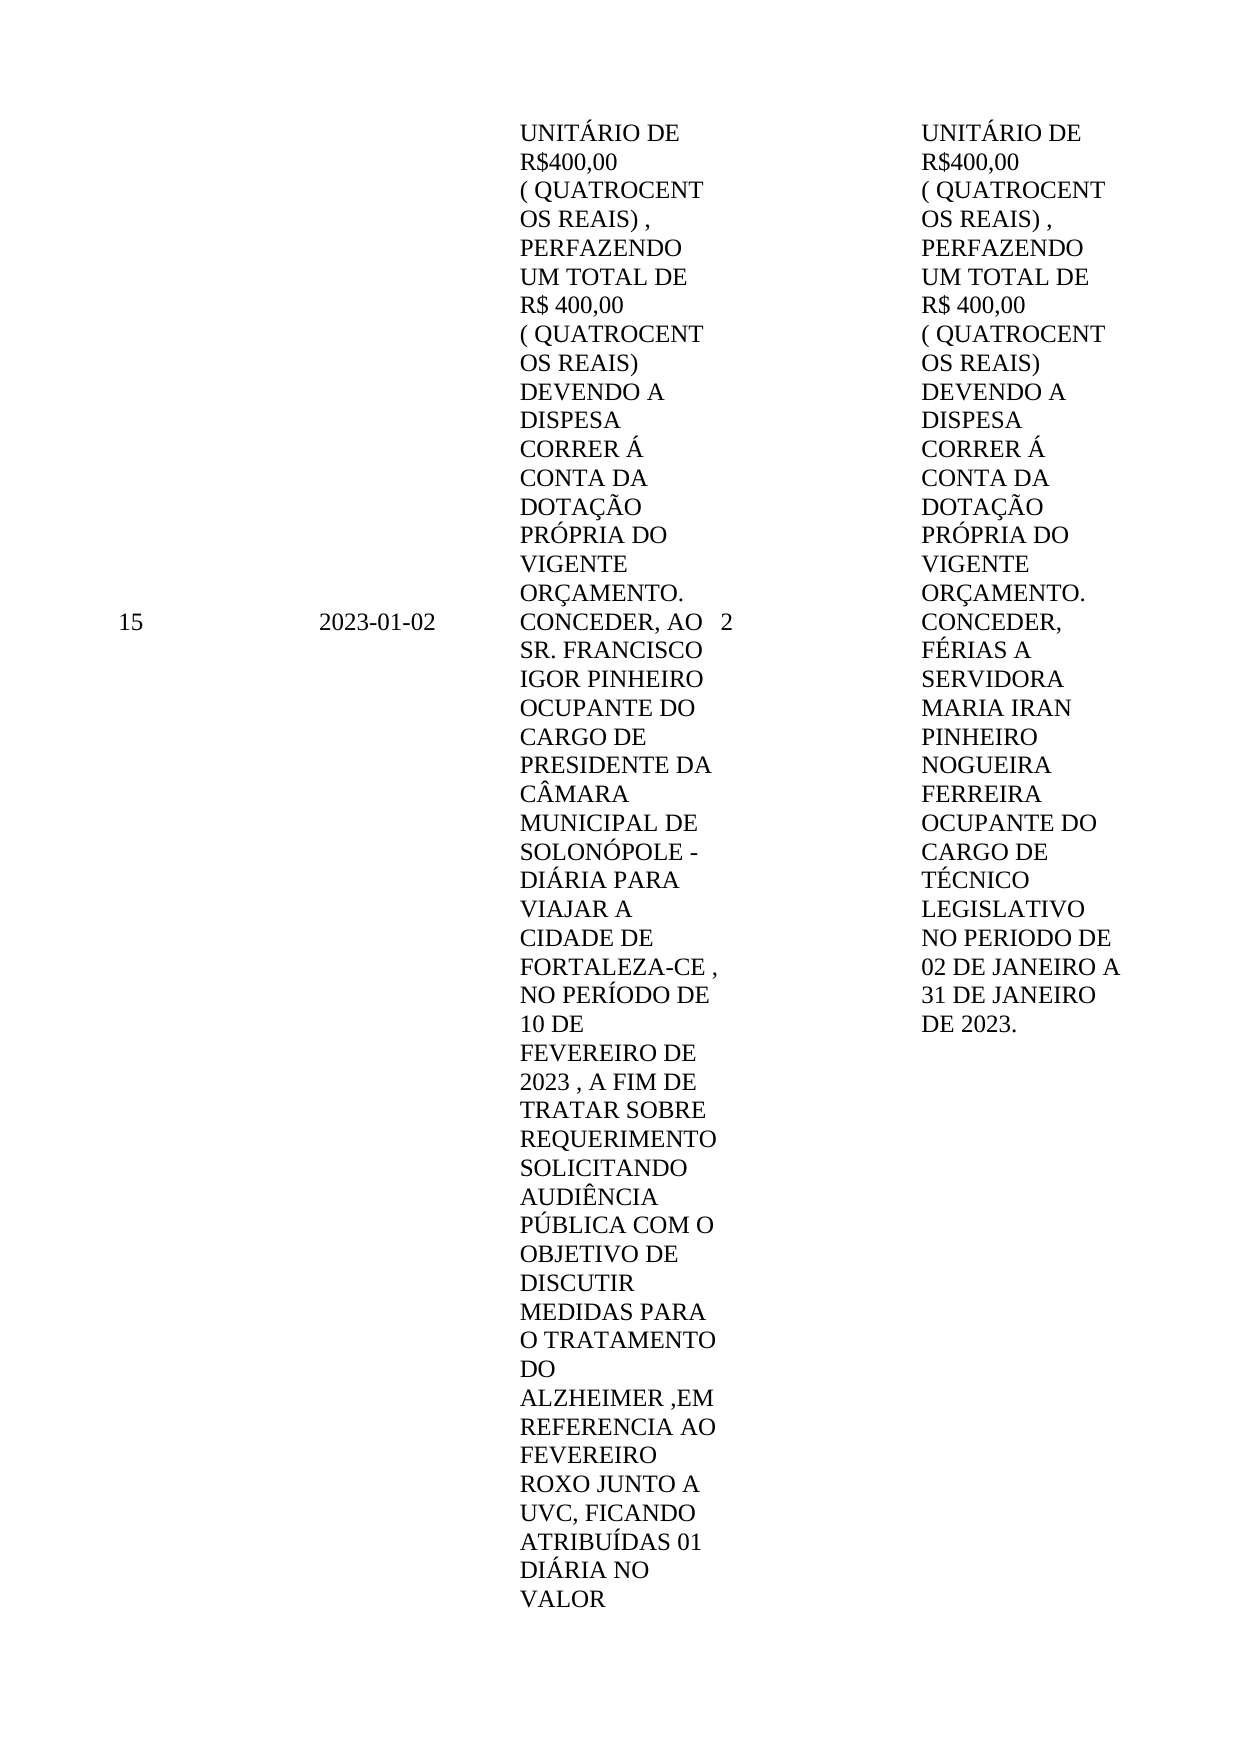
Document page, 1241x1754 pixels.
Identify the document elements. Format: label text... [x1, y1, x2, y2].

table_cell [720, 118, 921, 607]
table_cell 2023-01-02 [319, 607, 519, 1613]
table_cell [118, 118, 319, 607]
table_cell UNITÁRIO DE R$400,00 ( QUATROCENTOS REAIS) , PERFAZENDO UM TOTAL DE R$ 400,00 ( QUATROCENTOS REAIS) DEVENDO A DISPESA CORRER Á CONTA DA DOTAÇÃO PRÓPRIA DO VIGENTE ORÇAMENTO. [921, 118, 1122, 607]
table_cell UNITÁRIO DE R$400,00 ( QUATROCENTOS REAIS) , PERFAZENDO UM TOTAL DE R$ 400,00 ( QUATROCENTOS REAIS) DEVENDO A DISPESA CORRER Á CONTA DA DOTAÇÃO PRÓPRIA DO VIGENTE ORÇAMENTO. [520, 118, 720, 607]
table_cell 2 [720, 607, 921, 1613]
table_cell CONCEDER, FÉRIAS A SERVIDORA MARIA IRAN PINHEIRO NOGUEIRA FERREIRA OCUPANTE DO CARGO DE TÉCNICO LEGISLATIVO NO PERIODO DE 02 DE JANEIRO A 31 DE JANEIRO DE 2023. [921, 607, 1122, 1613]
table_cell [319, 118, 519, 607]
table_cell 15 [118, 607, 319, 1613]
table_cell CONCEDER, AO SR. FRANCISCO IGOR PINHEIRO OCUPANTE DO CARGO DE PRESIDENTE DA CÂMARA MUNICIPAL DE SOLONÓPOLE - DIÁRIA PARA VIAJAR A CIDADE DE FORTALEZA-CE , NO PERÍODO DE 10 DE FEVEREIRO DE 2023 , A FIM DE TRATAR SOBRE REQUERIMENTO SOLICITANDO AUDIÊNCIA PÚBLICA COM O OBJETIVO DE DISCUTIR MEDIDAS PARA O TRATAMENTO DO ALZHEIMER ,EM REFERENCIA AO FEVEREIRO ROXO JUNTO A UVC, FICANDO ATRIBUÍDAS 01 DIÁRIA NO VALOR [520, 607, 720, 1613]
